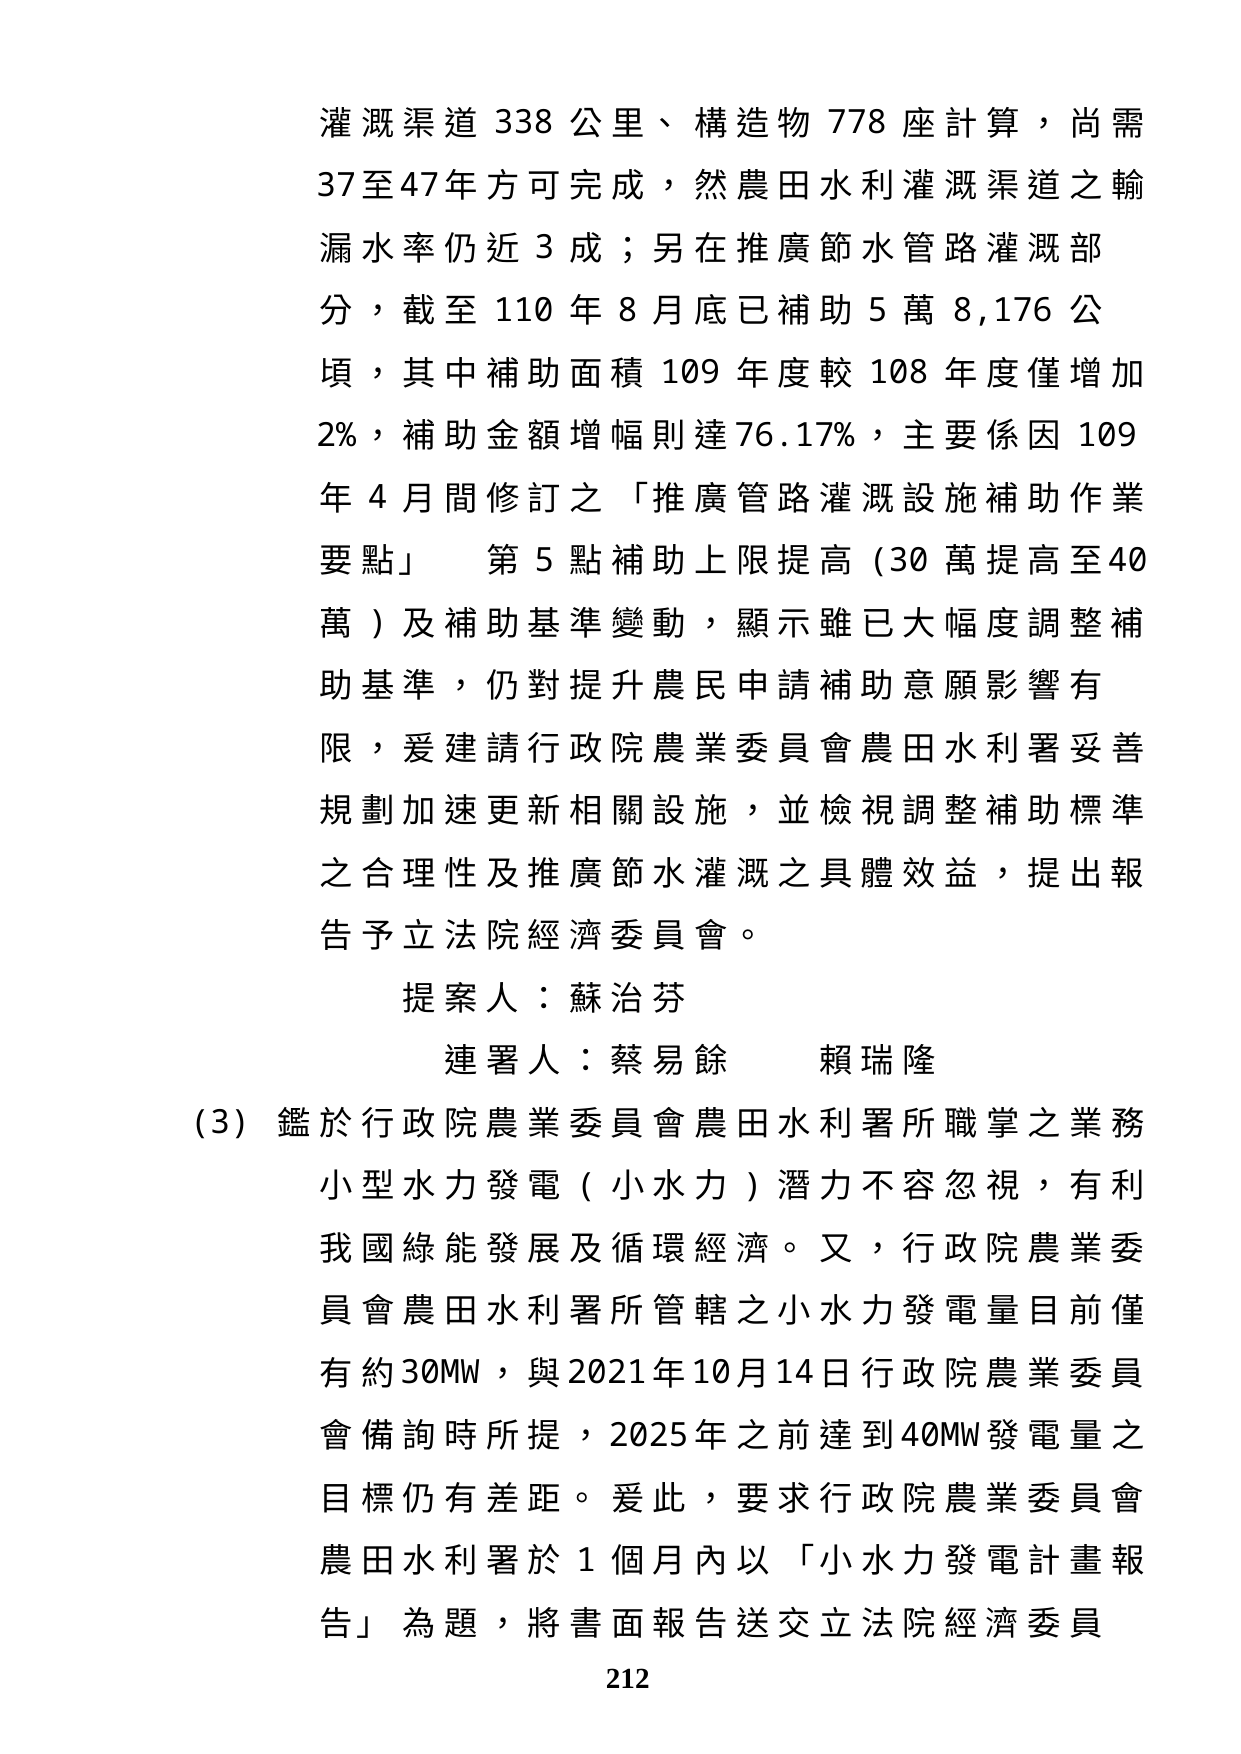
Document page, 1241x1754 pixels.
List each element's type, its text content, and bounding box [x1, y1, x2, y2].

text 連署人：蔡易餘 賴瑞隆 [207, 1016, 1148, 1079]
text 提案人：蘇治芬 [384, 954, 1044, 1016]
list 灌溉渠道338公里、構造物778座計算，尚需37至47年方可完成，然農田水利灌溉渠道之輸漏水率仍近3成；另在推廣節水管路灌溉部分，截至110年8月底已補助5萬8,176公頃，其中補助面積109年度較108年度僅增加2%，補助金額增幅則達76.17%，主要係因109年4月間修訂之「推廣管路灌溉設施補助作業要點」 第5點補助上限提高(30萬提高至40萬)及補助基準變動，顯示雖已大幅度調整補助基準，仍對提升農民申請補助意願影響有限，爰建請行政院農業委員會農田水利署妥善規劃加速更新相關設施，並檢視調整補助標準之合理性及推廣節水灌溉之具體效益，提出報告予立法院經濟委員會。 [166, 79, 1148, 954]
list 鑑於行政院農業委員會農田水利署所職掌之業務小型水力發電(小水力)潛力不容忽視，有利我國綠能發展及循環經濟。又，行政院農業委員會農田水利署所管轄之小水力發電量目前僅有約30MW，與2021年10月14日行政院農業委員會備詢時所提，2025年之前達到40MW發電量之目標仍有差距。爰此，要求行政院農業委員會農田水利署於1個月內以「小水力發電計畫報告」為題，將書面報告送交立法院經濟委員 [166, 1079, 1148, 1641]
